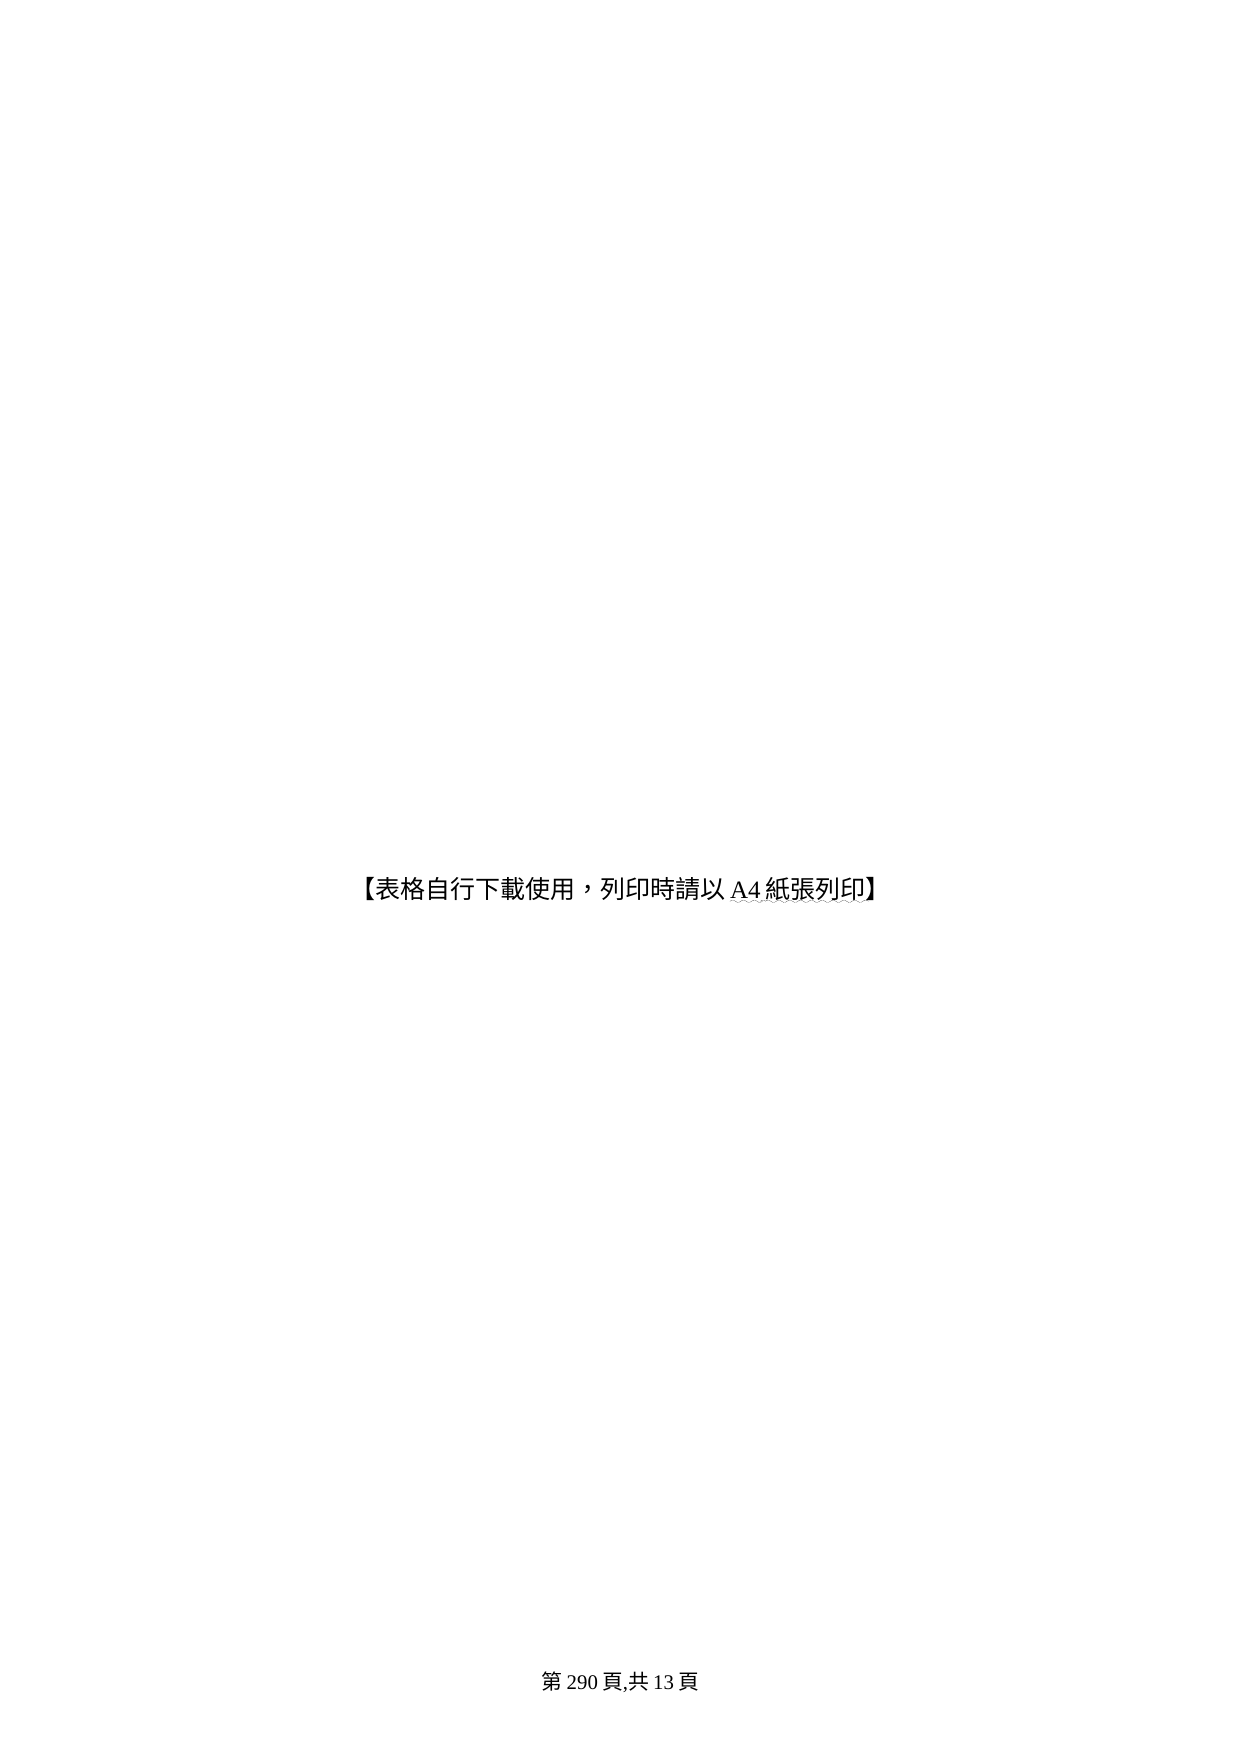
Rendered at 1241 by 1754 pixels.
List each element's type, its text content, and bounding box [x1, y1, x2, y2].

text 【表格自行下載使用，列印時請以A4紙張列印】 [118, 846, 1122, 908]
